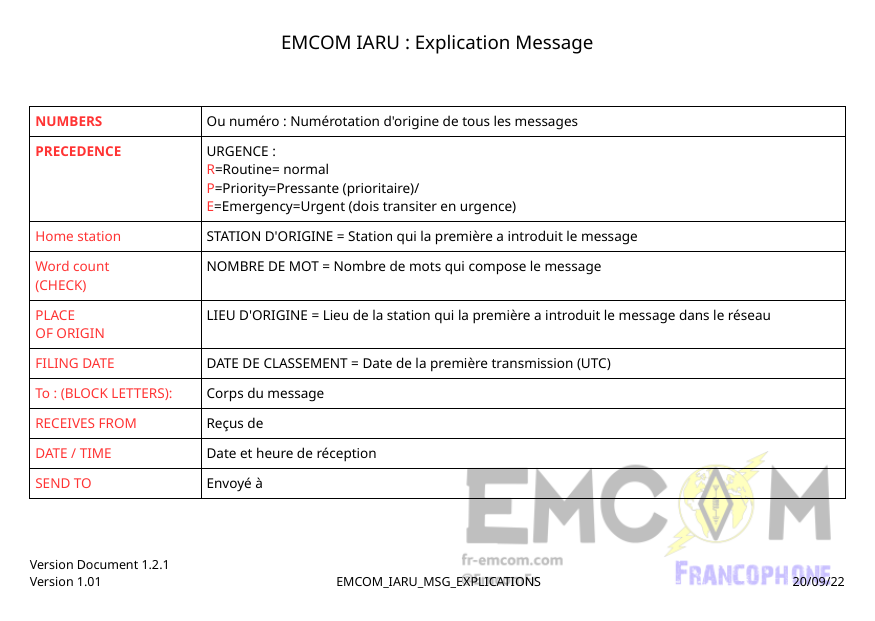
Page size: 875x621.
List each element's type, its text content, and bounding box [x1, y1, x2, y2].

table_cell Date et heure de réception [202, 439, 845, 468]
table_cell Home station [30, 222, 201, 251]
table_cell URGENCE : R=Routine= normal P=Priority=Pressante (prioritaire)/ E=Emergency=Urgent (dois transiter en urgence) [202, 137, 845, 221]
table_cell Reçus de [202, 409, 845, 438]
table_cell To : (BLOCK LETTERS): [30, 379, 201, 408]
table_cell PRECEDENCE [30, 137, 201, 221]
table_cell FILING DATE [30, 349, 201, 378]
table_cell LIEU D'ORIGINE = Lieu de la station qui la première a introduit le message dans le réseau [202, 301, 845, 348]
table_cell Corps du message [202, 379, 845, 408]
table_cell RECEIVES FROM [30, 409, 201, 438]
text EMCOM IARU : Explication Message [29, 29, 844, 55]
table_header NUMBERS [30, 107, 201, 136]
table_cell PLACE OF ORIGIN [30, 301, 201, 348]
table_cell SEND TO [30, 469, 201, 498]
table_cell NOMBRE DE MOT = Nombre de mots qui compose le message [202, 252, 845, 300]
table_cell DATE DE CLASSEMENT = Date de la première transmission (UTC) [202, 349, 845, 378]
table_cell [832, 469, 845, 498]
table_cell Envoyé à [202, 469, 461, 498]
picture [461, 451, 832, 468]
table_header Ou numéro : Numérotation d'origine de tous les messages [202, 107, 845, 136]
picture [461, 499, 832, 601]
table_cell STATION D'ORIGINE = Station qui la première a introduit le message [202, 222, 845, 251]
picture [461, 469, 832, 498]
table_cell Word count (CHECK) [30, 252, 201, 300]
table_cell DATE / TIME [30, 439, 201, 468]
